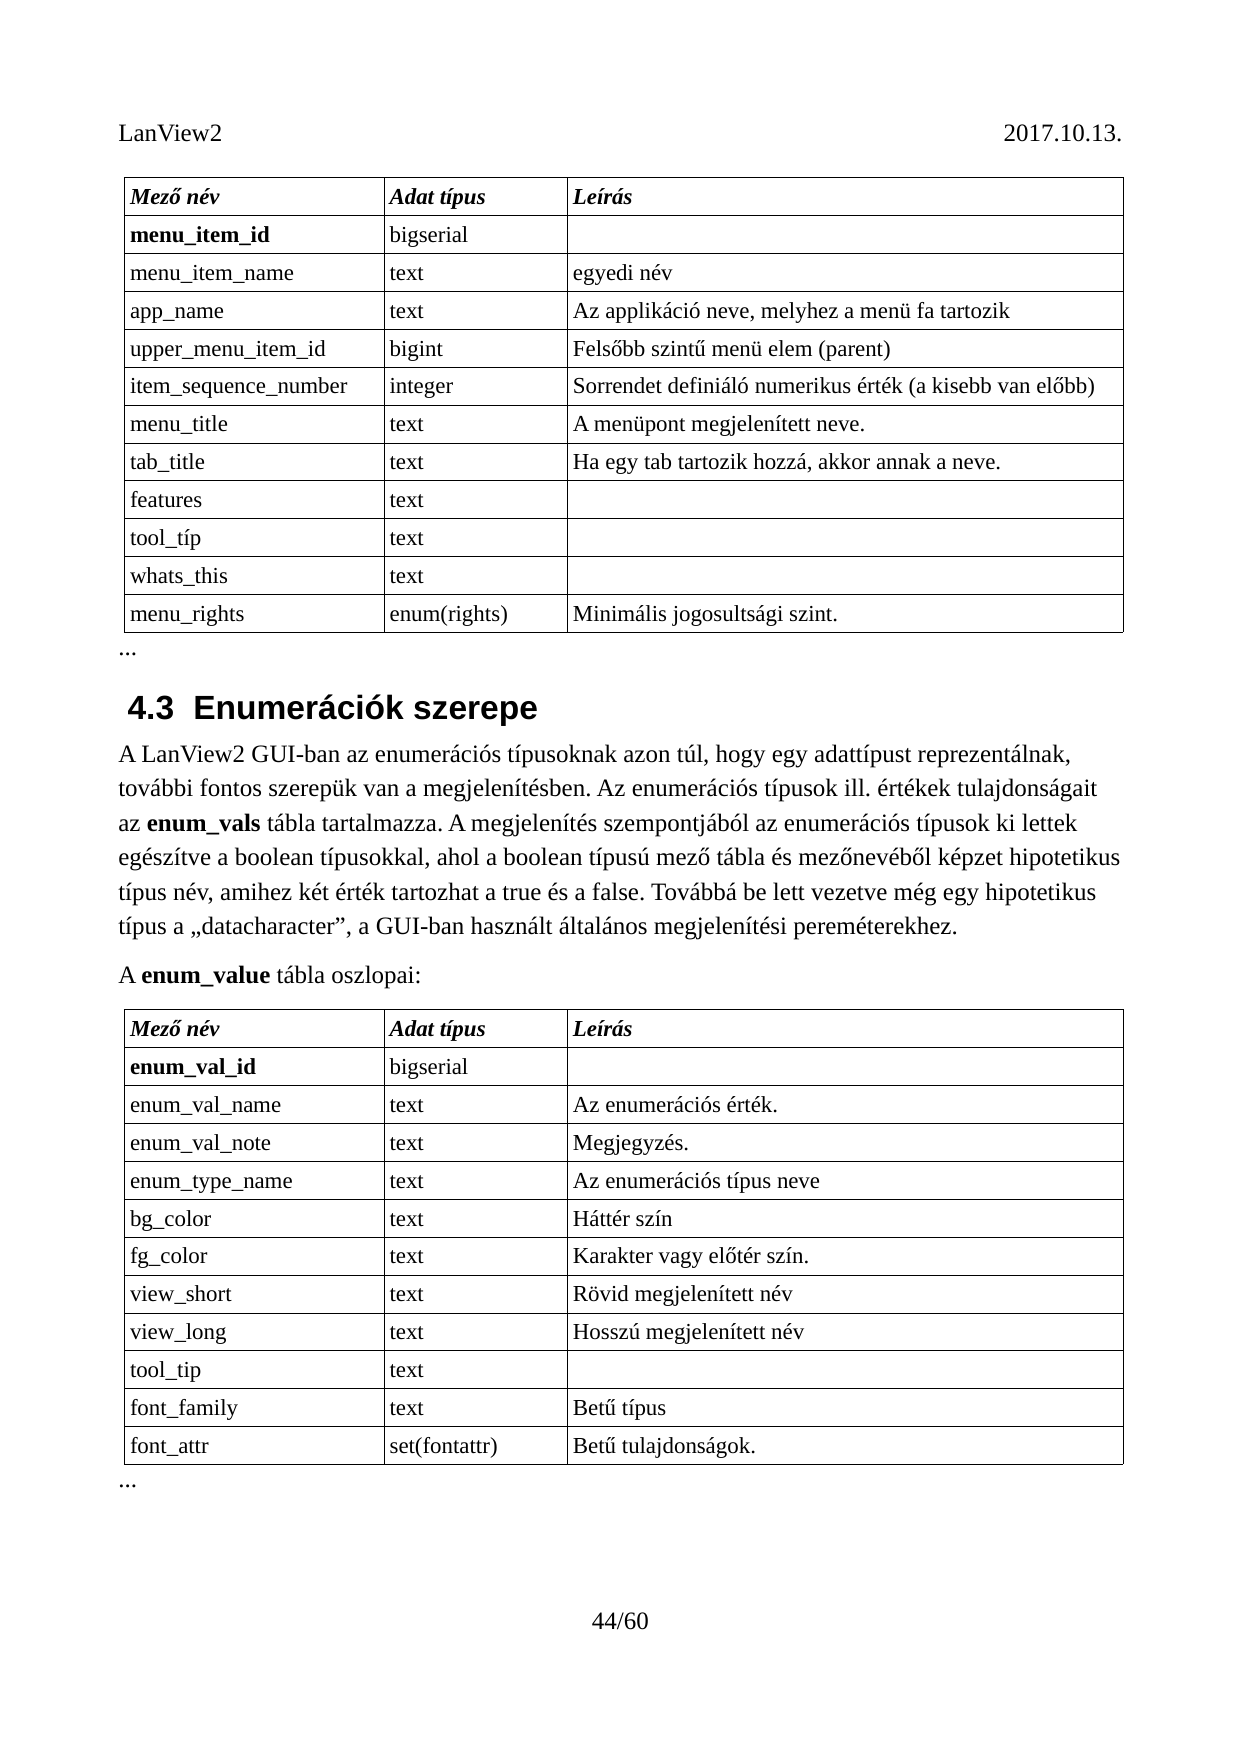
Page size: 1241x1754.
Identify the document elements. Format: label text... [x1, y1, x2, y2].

table_cell Karakter vagy előtér szín. [568, 1238, 1123, 1274]
table_cell Sorrendet definiáló numerikus érték (a kisebb van előbb) [568, 368, 1123, 404]
table_cell whats_this [125, 557, 384, 594]
text A enum_value tábla oszlopai: [118, 960, 1122, 989]
table_cell Az enumerációs érték. [568, 1086, 1123, 1123]
table_cell text [385, 519, 567, 556]
table_cell upper_menu_item_id [125, 330, 384, 367]
table_cell text [385, 1124, 567, 1161]
table_cell Az applikáció neve, melyhez a menü fa tartozik [568, 292, 1123, 329]
table_cell view_long [125, 1314, 384, 1350]
table_cell view_short [125, 1276, 384, 1312]
table_cell app_name [125, 292, 384, 329]
table_cell menu_rights [125, 595, 384, 632]
table_cell Hosszú megjelenített név [568, 1314, 1123, 1350]
table_cell enum_val_name [125, 1086, 384, 1123]
table_header Adat típus [385, 1010, 567, 1047]
table_header Mező név [125, 1010, 384, 1047]
table_cell A menüpont megjelenített neve. [568, 406, 1123, 442]
table_cell [568, 557, 1123, 594]
text A LanView2 GUI-ban az enumerációs típusoknak azon túl, hogy egy adattípust reprezentálnak, további fontos szerepük van a megjelenítésben. Az enumerációs típusok ill. értékek tulajdonságait az enum_vals tábla tartalmazza. A megjelenítés szempontjából az enumerációs típusok ki lettek egészítve a boolean típusokkal, ahol a boolean típusú mező tábla és mezőnevéből képzet hipotetikus típus név, amihez két érték tartozhat a true és a false. Továbbá be lett vezetve még egy hipotetikus típus a „datacharacter”, a GUI-ban használt általános megjelenítési pereméterekhez. [118, 739, 1122, 940]
table_cell menu_title [125, 406, 384, 442]
table_cell Felsőbb szintű menü elem (parent) [568, 330, 1123, 367]
table_cell bg_color [125, 1200, 384, 1237]
table_cell item_sequence_number [125, 368, 384, 404]
table_cell font_family [125, 1389, 384, 1426]
table_cell Megjegyzés. [568, 1124, 1123, 1161]
table_cell Háttér szín [568, 1200, 1123, 1237]
table_cell [568, 1351, 1123, 1388]
text ... [118, 1464, 1122, 1493]
table_cell text [385, 1200, 567, 1237]
table_cell text [385, 481, 567, 518]
table_cell bigserial [385, 216, 567, 253]
table_cell Rövid megjelenített név [568, 1276, 1123, 1312]
table_cell egyedi név [568, 254, 1123, 291]
table_cell text [385, 444, 567, 480]
table_cell text [385, 1351, 567, 1388]
table_cell enum_val_note [125, 1124, 384, 1161]
table_header Leírás [568, 178, 1123, 215]
table_cell text [385, 1276, 567, 1312]
table_cell Minimális jogosultsági szint. [568, 595, 1123, 632]
table_cell integer [385, 368, 567, 404]
table_cell tool_tip [125, 1351, 384, 1388]
table_cell text [385, 1162, 567, 1199]
table_cell bigint [385, 330, 567, 367]
table_cell menu_item_name [125, 254, 384, 291]
table_cell fg_color [125, 1238, 384, 1274]
table_cell text [385, 1314, 567, 1350]
table_cell [568, 519, 1123, 556]
table_cell font_attr [125, 1427, 384, 1464]
table_header Adat típus [385, 178, 567, 215]
subtitle Enumerációk szerepe [118, 687, 1122, 726]
table_cell Betű típus [568, 1389, 1123, 1426]
table_cell tab_title [125, 444, 384, 480]
table_cell enum_type_name [125, 1162, 384, 1199]
table_cell text [385, 292, 567, 329]
text ... [118, 632, 1122, 661]
table_cell Ha egy tab tartozik hozzá, akkor annak a neve. [568, 444, 1123, 480]
table_cell text [385, 254, 567, 291]
table_cell [568, 481, 1123, 518]
table_cell text [385, 1086, 567, 1123]
table_cell enum_val_id [125, 1048, 384, 1085]
table_cell text [385, 1389, 567, 1426]
table_cell tool_típ [125, 519, 384, 556]
table_cell menu_item_id [125, 216, 384, 253]
table_cell Betű tulajdonságok. [568, 1427, 1123, 1464]
table_cell [568, 1048, 1123, 1085]
table_header Mező név [125, 178, 384, 215]
table_cell enum(rights) [385, 595, 567, 632]
table_header Leírás [568, 1010, 1123, 1047]
table_cell [568, 216, 1123, 253]
table_cell Az enumerációs típus neve [568, 1162, 1123, 1199]
table_cell text [385, 1238, 567, 1274]
table_cell features [125, 481, 384, 518]
table_cell bigserial [385, 1048, 567, 1085]
table_cell text [385, 406, 567, 442]
table_cell text [385, 557, 567, 594]
table_cell set(fontattr) [385, 1427, 567, 1464]
